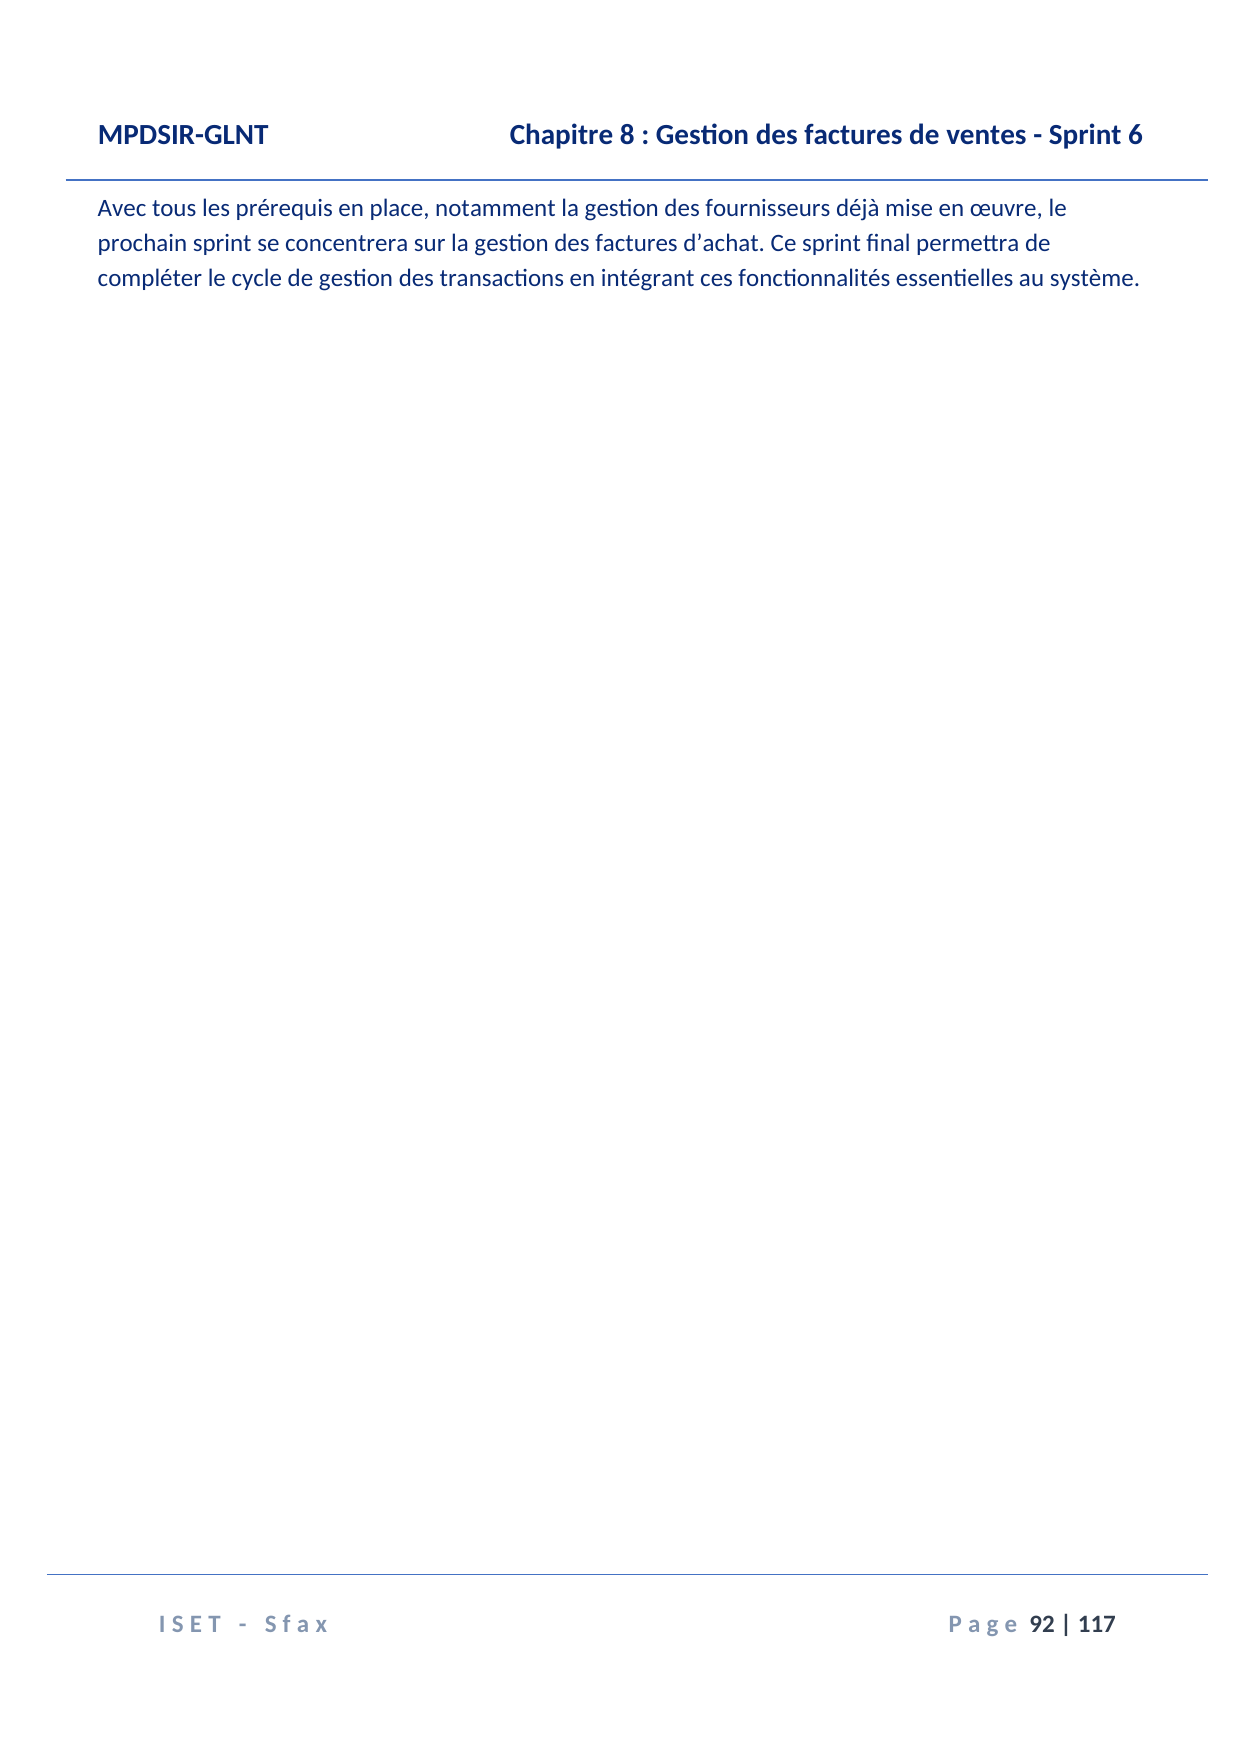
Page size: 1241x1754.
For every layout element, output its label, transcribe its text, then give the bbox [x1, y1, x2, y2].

list Avec tous les prérequis en place, notamment la gestion des fournisseurs déjà mise en œuvre, le prochain sprint se concentrera sur la gestion des factures d’achat. Ce sprint final permettra de compléter le cycle de gestion des transactions en intégrant ces fonctionnalités essentielles au système. [97, 192, 1143, 293]
